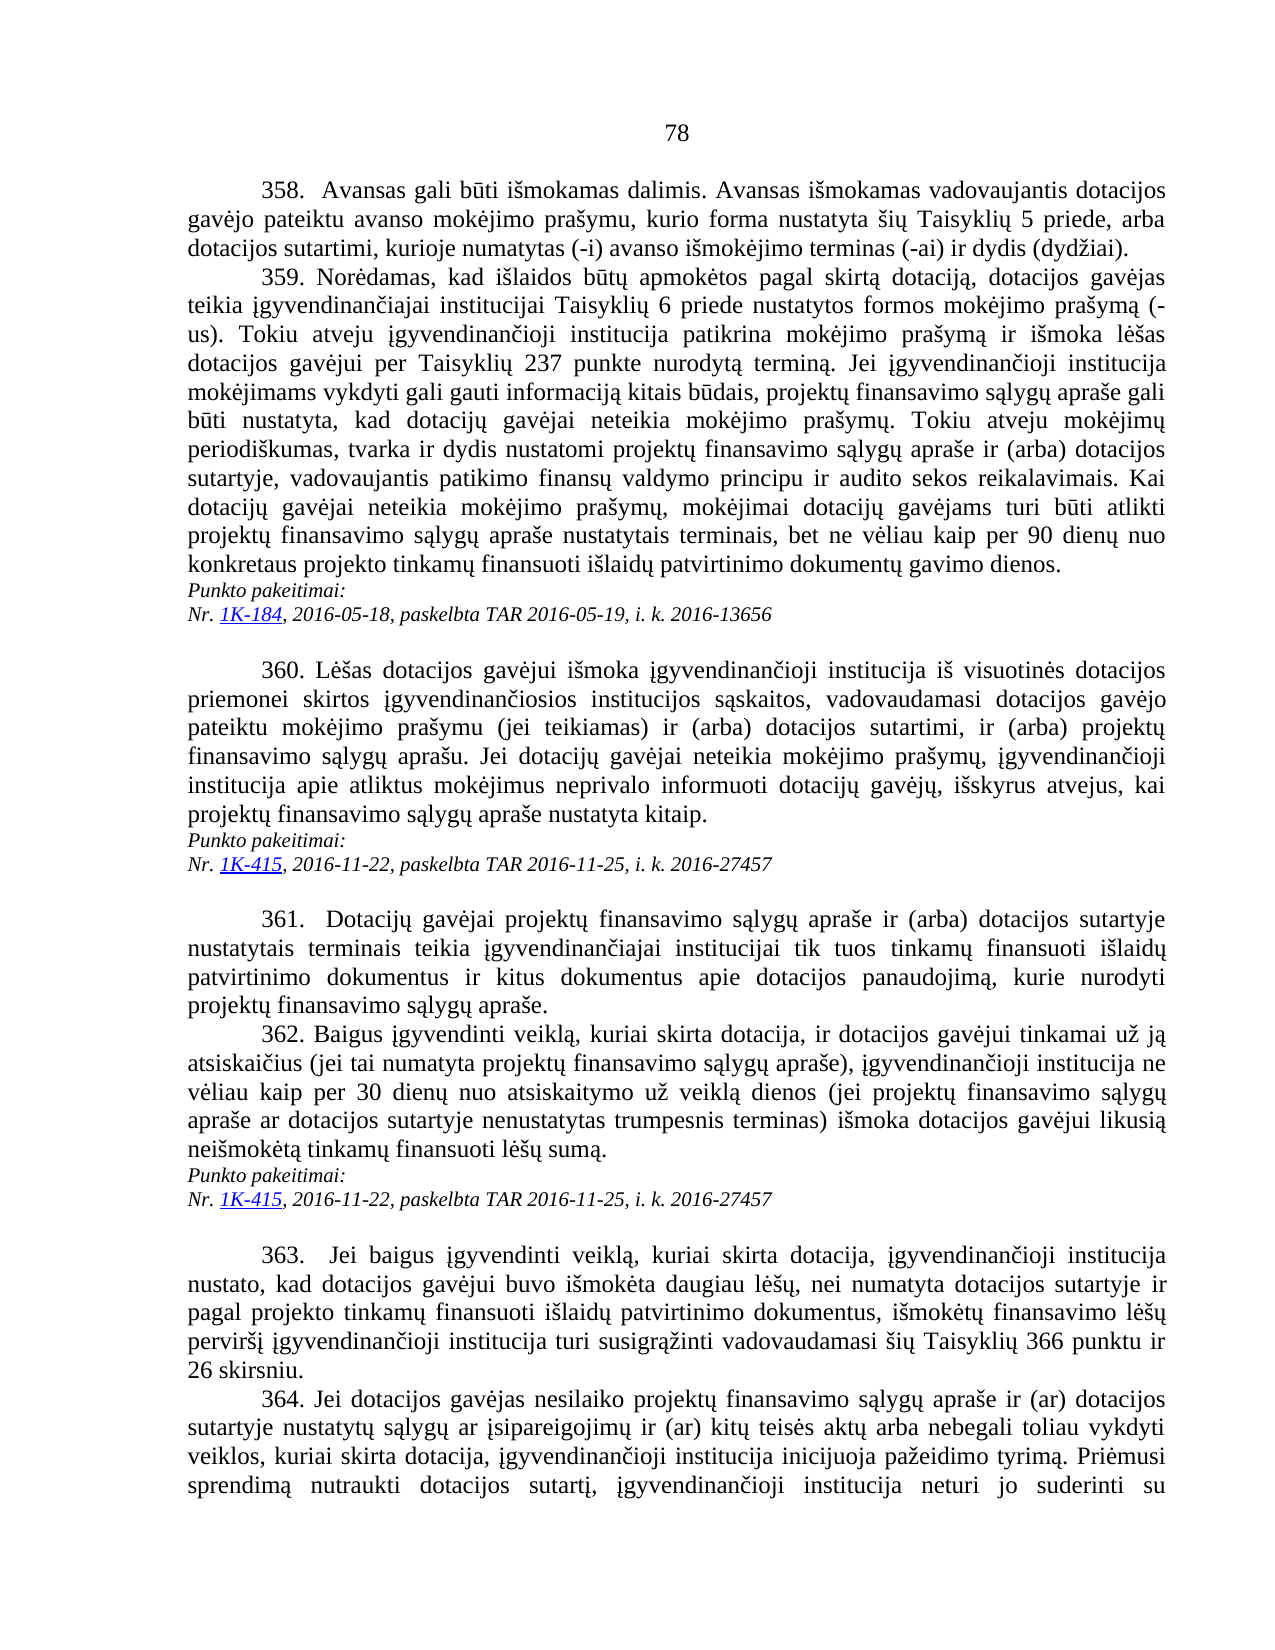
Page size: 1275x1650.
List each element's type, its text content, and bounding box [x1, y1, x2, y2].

text 359. Norėdamas, kad išlaidos būtų apmokėtos pagal skirtą dotaciją, dotacijos gavėjas teikia įgyvendinančiajai institucijai Taisyklių 6 priede nustatytos formos mokėjimo prašymą (-us). Tokiu atveju įgyvendinančioji institucija patikrina mokėjimo prašymą ir išmoka lėšas dotacijos gavėjui per Taisyklių 237 punkte nurodytą terminą. Jei įgyvendinančioji institucija mokėjimams vykdyti gali gauti informaciją kitais būdais, projektų finansavimo sąlygų apraše gali būti nustatyta, kad dotacijų gavėjai neteikia mokėjimo prašymų. Tokiu atveju mokėjimų periodiškumas, tvarka ir dydis nustatomi projektų finansavimo sąlygų apraše ir (arba) dotacijos sutartyje, vadovaujantis patikimo finansų valdymo principu ir audito sekos reikalavimais. Kai dotacijų gavėjai neteikia mokėjimo prašymų, mokėjimai dotacijų gavėjams turi būti atlikti projektų finansavimo sąlygų apraše nustatytais terminais, bet ne vėliau kaip per 90 dienų nuo konkretaus projekto tinkamų finansuoti išlaidų patvirtinimo dokumentų gavimo dienos. [187, 262, 1167, 578]
text Nr. 1K-415, 2016-11-22, paskelbta TAR 2016-11-25, i. k. 2016-27457 [187, 852, 1167, 876]
text 362. Baigus įgyvendinti veiklą, kuriai skirta dotacija, ir dotacijos gavėjui tinkamai už ją atsiskaičius (jei tai numatyta projektų finansavimo sąlygų apraše), įgyvendinančioji institucija ne vėliau kaip per 30 dienų nuo atsiskaitymo už veiklą dienos (jei projektų finansavimo sąlygų apraše ar dotacijos sutartyje nenustatytas trumpesnis terminas) išmoka dotacijos gavėjui likusią neišmokėtą tinkamų finansuoti lėšų sumą. [187, 1019, 1167, 1163]
text Punkto pakeitimai: [187, 578, 1167, 602]
text 363. Jei baigus įgyvendinti veiklą, kuriai skirta dotacija, įgyvendinančioji institucija nustato, kad dotacijos gavėjui buvo išmokėta daugiau lėšų, nei numatyta dotacijos sutartyje ir pagal projekto tinkamų finansuoti išlaidų patvirtinimo dokumentus, išmokėtų finansavimo lėšų perviršį įgyvendinančioji institucija turi susigrąžinti vadovaudamasi šių Taisyklių 366 punktu ir 26 skirsniu. [187, 1240, 1167, 1384]
text 360. Lėšas dotacijos gavėjui išmoka įgyvendinančioji institucija iš visuotinės dotacijos priemonei skirtos įgyvendinančiosios institucijos sąskaitos, vadovaudamasi dotacijos gavėjo pateiktu mokėjimo prašymu (jei teikiamas) ir (arba) dotacijos sutartimi, ir (arba) projektų finansavimo sąlygų aprašu. Jei dotacijų gavėjai neteikia mokėjimo prašymų, įgyvendinančioji institucija apie atliktus mokėjimus neprivalo informuoti dotacijų gavėjų, išskyrus atvejus, kai projektų finansavimo sąlygų apraše nustatyta kitaip. [187, 655, 1167, 827]
text Punkto pakeitimai: [187, 1163, 1167, 1187]
text 361. Dotacijų gavėjai projektų finansavimo sąlygų apraše ir (arba) dotacijos sutartyje nustatytais terminais teikia įgyvendinančiajai institucijai tik tuos tinkamų finansuoti išlaidų patvirtinimo dokumentus ir kitus dokumentus apie dotacijos panaudojimą, kurie nurodyti projektų finansavimo sąlygų apraše. [187, 904, 1167, 1019]
text 364. Jei dotacijos gavėjas nesilaiko projektų finansavimo sąlygų apraše ir (ar) dotacijos sutartyje nustatytų sąlygų ar įsipareigojimų ir (ar) kitų teisės aktų arba nebegali toliau vykdyti veiklos, kuriai skirta dotacija, įgyvendinančioji institucija inicijuoja pažeidimo tyrimą. Priėmusi sprendimą nutraukti dotacijos sutartį, įgyvendinančioji institucija neturi jo suderinti su [187, 1384, 1167, 1499]
text 358. Avansas gali būti išmokamas dalimis. Avansas išmokamas vadovaujantis dotacijos gavėjo pateiktu avanso mokėjimo prašymu, kurio forma nustatyta šių Taisyklių 5 priede, arba dotacijos sutartimi, kurioje numatytas (-i) avanso išmokėjimo terminas (-ai) ir dydis (dydžiai). [187, 176, 1167, 262]
text Nr. 1K-184, 2016-05-18, paskelbta TAR 2016-05-19, i. k. 2016-13656 [187, 602, 1167, 626]
text Nr. 1K-415, 2016-11-22, paskelbta TAR 2016-11-25, i. k. 2016-27457 [187, 1187, 1167, 1211]
text Punkto pakeitimai: [187, 827, 1167, 852]
